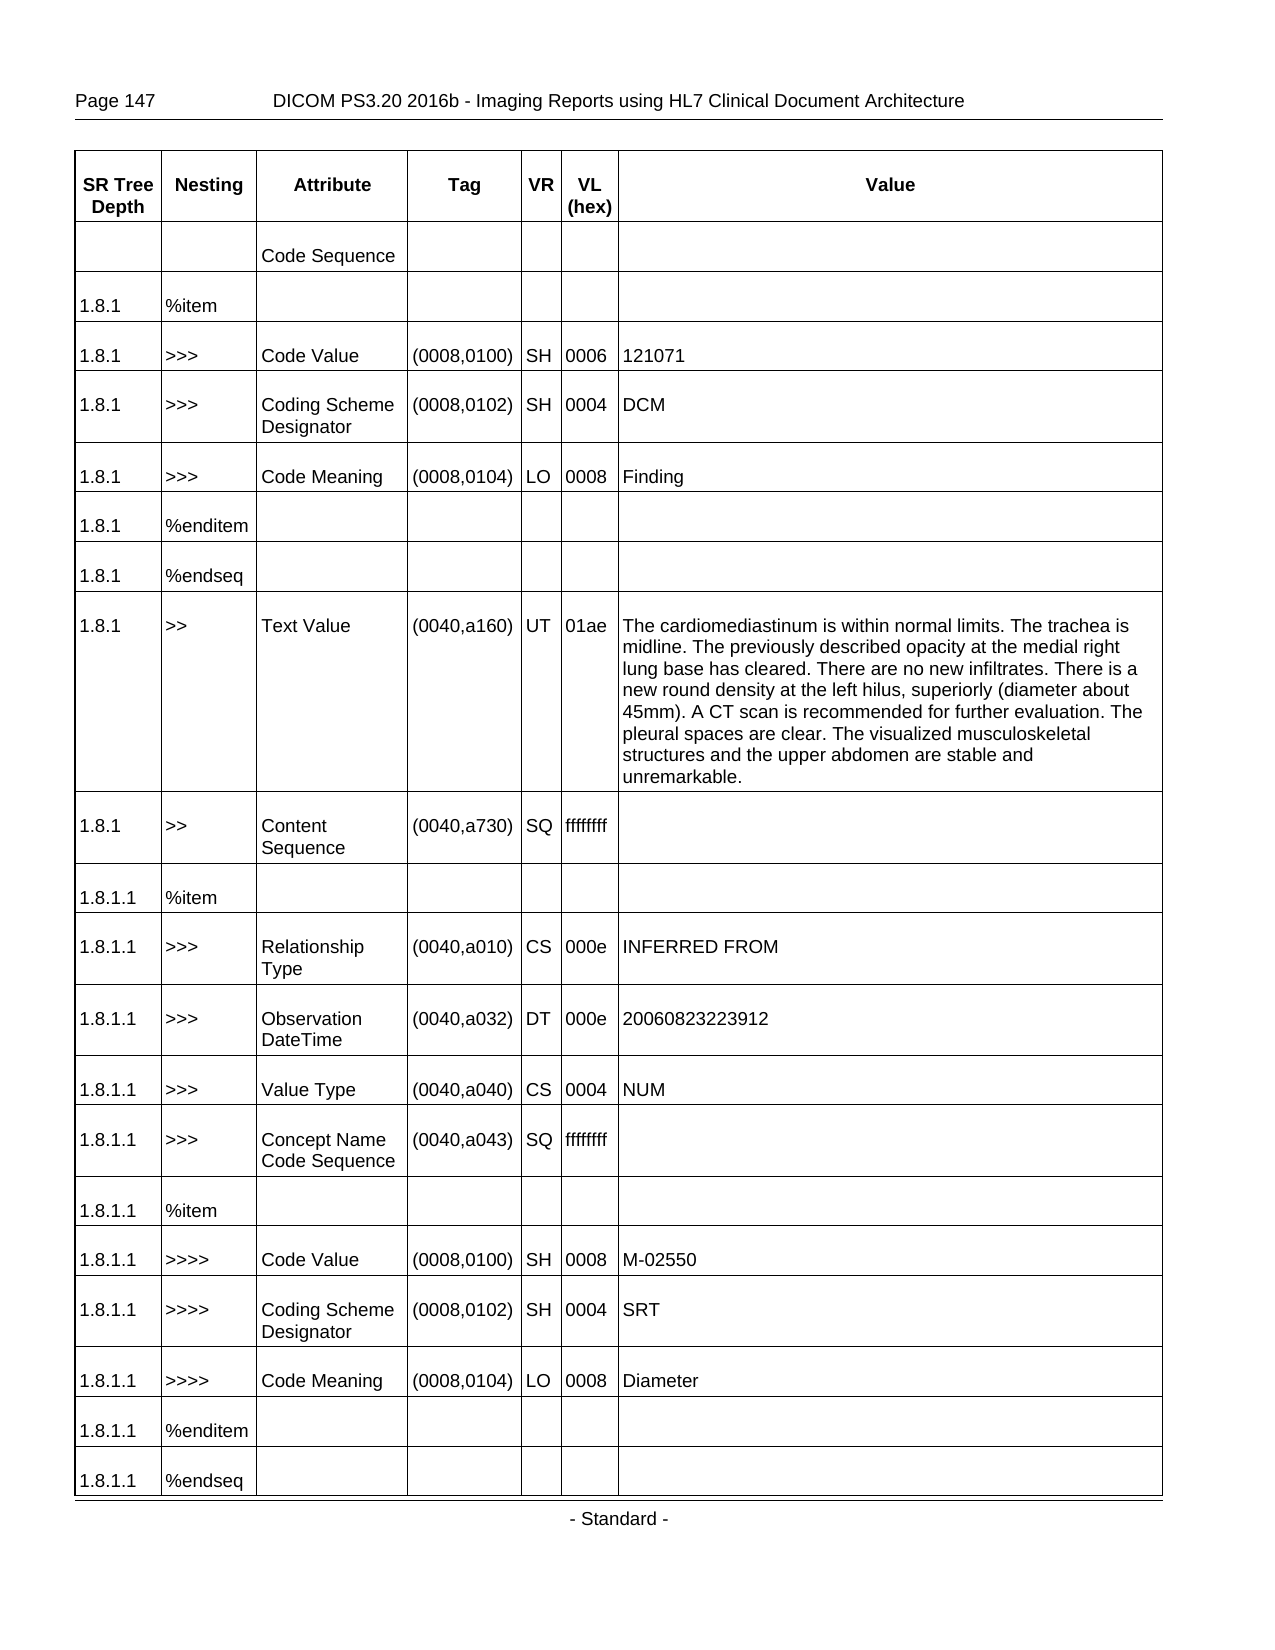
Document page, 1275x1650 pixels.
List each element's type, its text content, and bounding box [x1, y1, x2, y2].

table_cell Diameter [619, 1347, 1162, 1396]
table_cell [619, 542, 1162, 591]
table_cell 1.8.1.1 [76, 1177, 161, 1225]
table_cell Code Value [257, 322, 407, 370]
table_cell SH [522, 371, 561, 442]
table_cell Finding [619, 443, 1162, 491]
table_cell SQ [522, 792, 561, 862]
table_cell The cardiomediastinum is within normal limits. The trachea is midline. The previously described opacity at the medial right lung base has cleared. There are no new infiltrates. There is a new round density at the left hilus, superiorly (diameter about 45mm). A CT scan is recommended for further evaluation. The pleural spaces are clear. The visualized musculoskeletal structures and the upper abdomen are stable and unremarkable. [619, 592, 1162, 791]
table_cell 0008 [562, 1226, 618, 1275]
table_cell (0040,a730) [408, 792, 521, 862]
table_cell INFERRED FROM [619, 913, 1162, 983]
table_cell ffffffff [562, 1105, 618, 1176]
table_cell Coding Scheme Designator [257, 1276, 407, 1346]
table_cell SQ [522, 1105, 561, 1176]
table_cell 20060823223912 [619, 985, 1162, 1055]
table_cell [522, 1177, 561, 1225]
table_cell Coding Scheme Designator [257, 371, 407, 442]
table_cell [257, 864, 407, 912]
table_cell (0040,a010) [408, 913, 521, 983]
table_cell [562, 492, 618, 541]
table_cell (0040,a043) [408, 1105, 521, 1176]
table_header Attribute [257, 151, 407, 221]
table_cell [257, 1447, 407, 1495]
table_cell %endseq [162, 1447, 256, 1495]
table_cell 1.8.1 [76, 542, 161, 591]
table_cell 1.8.1.1 [76, 985, 161, 1055]
table_cell 0008 [562, 1347, 618, 1396]
table_cell Concept Name Code Sequence [257, 1105, 407, 1176]
table_cell [257, 542, 407, 591]
table_cell [562, 1447, 618, 1495]
table_cell CS [522, 913, 561, 983]
table_cell [257, 272, 407, 321]
table_cell [619, 864, 1162, 912]
table_cell [562, 542, 618, 591]
table_cell [522, 864, 561, 912]
table_cell DT [522, 985, 561, 1055]
table_cell [408, 1447, 521, 1495]
table_cell 1.8.1 [76, 322, 161, 370]
table_cell [619, 1105, 1162, 1176]
table_cell Text Value [257, 592, 407, 791]
table_cell Code Meaning [257, 1347, 407, 1396]
table_cell [619, 222, 1162, 271]
table_cell NUM [619, 1056, 1162, 1104]
table_cell 1.8.1 [76, 492, 161, 541]
table_cell 000e [562, 985, 618, 1055]
table_cell (0008,0100) [408, 322, 521, 370]
table_cell M-02550 [619, 1226, 1162, 1275]
table_cell 1.8.1 [76, 792, 161, 862]
table_cell [619, 272, 1162, 321]
table_cell >>> [162, 1056, 256, 1104]
table_cell [162, 222, 256, 271]
table_cell 121071 [619, 322, 1162, 370]
table_cell [562, 864, 618, 912]
table_cell 1.8.1.1 [76, 1447, 161, 1495]
table_cell Code Value [257, 1226, 407, 1275]
table_cell Code Meaning [257, 443, 407, 491]
table_cell %endseq [162, 542, 256, 591]
table_header Tag [408, 151, 521, 221]
table_cell %item [162, 864, 256, 912]
table_cell 1.8.1 [76, 592, 161, 791]
table_cell %item [162, 272, 256, 321]
table_cell %item [162, 1177, 256, 1225]
table_cell (0008,0102) [408, 1276, 521, 1346]
table_cell [408, 492, 521, 541]
table_cell SH [522, 1226, 561, 1275]
table_cell ffffffff [562, 792, 618, 862]
table_header Nesting [162, 151, 256, 221]
table_cell Content Sequence [257, 792, 407, 862]
table_cell 1.8.1.1 [76, 1105, 161, 1176]
table_cell LO [522, 1347, 561, 1396]
table_header VL (hex) [562, 151, 618, 221]
table_cell [522, 222, 561, 271]
table_cell 0006 [562, 322, 618, 370]
table_cell [408, 272, 521, 321]
table_cell [522, 1447, 561, 1495]
table_cell [522, 542, 561, 591]
table_cell (0008,0102) [408, 371, 521, 442]
table_cell [408, 542, 521, 591]
table_cell [619, 492, 1162, 541]
table_header VR [522, 151, 561, 221]
table_cell 0004 [562, 1276, 618, 1346]
table_cell (0008,0100) [408, 1226, 521, 1275]
table_cell >>> [162, 322, 256, 370]
table_cell 0008 [562, 443, 618, 491]
table_cell %enditem [162, 1397, 256, 1446]
table_cell 0004 [562, 1056, 618, 1104]
table_cell [257, 1177, 407, 1225]
table_cell 1.8.1.1 [76, 1226, 161, 1275]
table_cell >>> [162, 443, 256, 491]
table_cell 1.8.1 [76, 272, 161, 321]
table_cell [562, 1177, 618, 1225]
table_cell 1.8.1 [76, 443, 161, 491]
table_cell [408, 1177, 521, 1225]
table_cell [522, 272, 561, 321]
table_cell [562, 222, 618, 271]
table_cell 1.8.1 [76, 371, 161, 442]
table_cell [522, 1397, 561, 1446]
table_cell 0004 [562, 371, 618, 442]
table_cell [76, 222, 161, 271]
table_cell >>>> [162, 1347, 256, 1396]
table_cell [562, 272, 618, 321]
table_cell [619, 792, 1162, 862]
table_cell SRT [619, 1276, 1162, 1346]
table_cell Observation DateTime [257, 985, 407, 1055]
table_cell [408, 864, 521, 912]
table_cell SH [522, 1276, 561, 1346]
table_cell LO [522, 443, 561, 491]
table_cell >>> [162, 371, 256, 442]
table_cell 1.8.1.1 [76, 1276, 161, 1346]
table_cell (0040,a040) [408, 1056, 521, 1104]
table_cell >>>> [162, 1226, 256, 1275]
table_cell 01ae [562, 592, 618, 791]
table_cell Value Type [257, 1056, 407, 1104]
table_cell 1.8.1.1 [76, 1397, 161, 1446]
table_cell (0008,0104) [408, 443, 521, 491]
table_cell (0040,a160) [408, 592, 521, 791]
table_cell 1.8.1.1 [76, 1347, 161, 1396]
table_cell (0040,a032) [408, 985, 521, 1055]
table_cell 1.8.1.1 [76, 864, 161, 912]
table_cell [619, 1397, 1162, 1446]
table_cell SH [522, 322, 561, 370]
table_cell [619, 1447, 1162, 1495]
table_cell 1.8.1.1 [76, 913, 161, 983]
table_cell (0008,0104) [408, 1347, 521, 1396]
table_header SR Tree Depth [76, 151, 161, 221]
table_cell 1.8.1.1 [76, 1056, 161, 1104]
table_cell [257, 1397, 407, 1446]
table_cell [408, 222, 521, 271]
table_cell %enditem [162, 492, 256, 541]
table_cell [257, 492, 407, 541]
table_cell DCM [619, 371, 1162, 442]
table_cell >>> [162, 913, 256, 983]
table_cell >>> [162, 985, 256, 1055]
table_cell Code Sequence [257, 222, 407, 271]
table_cell >> [162, 592, 256, 791]
table_cell [619, 1177, 1162, 1225]
table_cell [562, 1397, 618, 1446]
table_header Value [619, 151, 1162, 221]
table_cell [408, 1397, 521, 1446]
table_cell >> [162, 792, 256, 862]
table_cell UT [522, 592, 561, 791]
table_cell >>> [162, 1105, 256, 1176]
table_cell 000e [562, 913, 618, 983]
table_cell >>>> [162, 1276, 256, 1346]
table_cell [522, 492, 561, 541]
table_cell Relationship Type [257, 913, 407, 983]
table_cell CS [522, 1056, 561, 1104]
